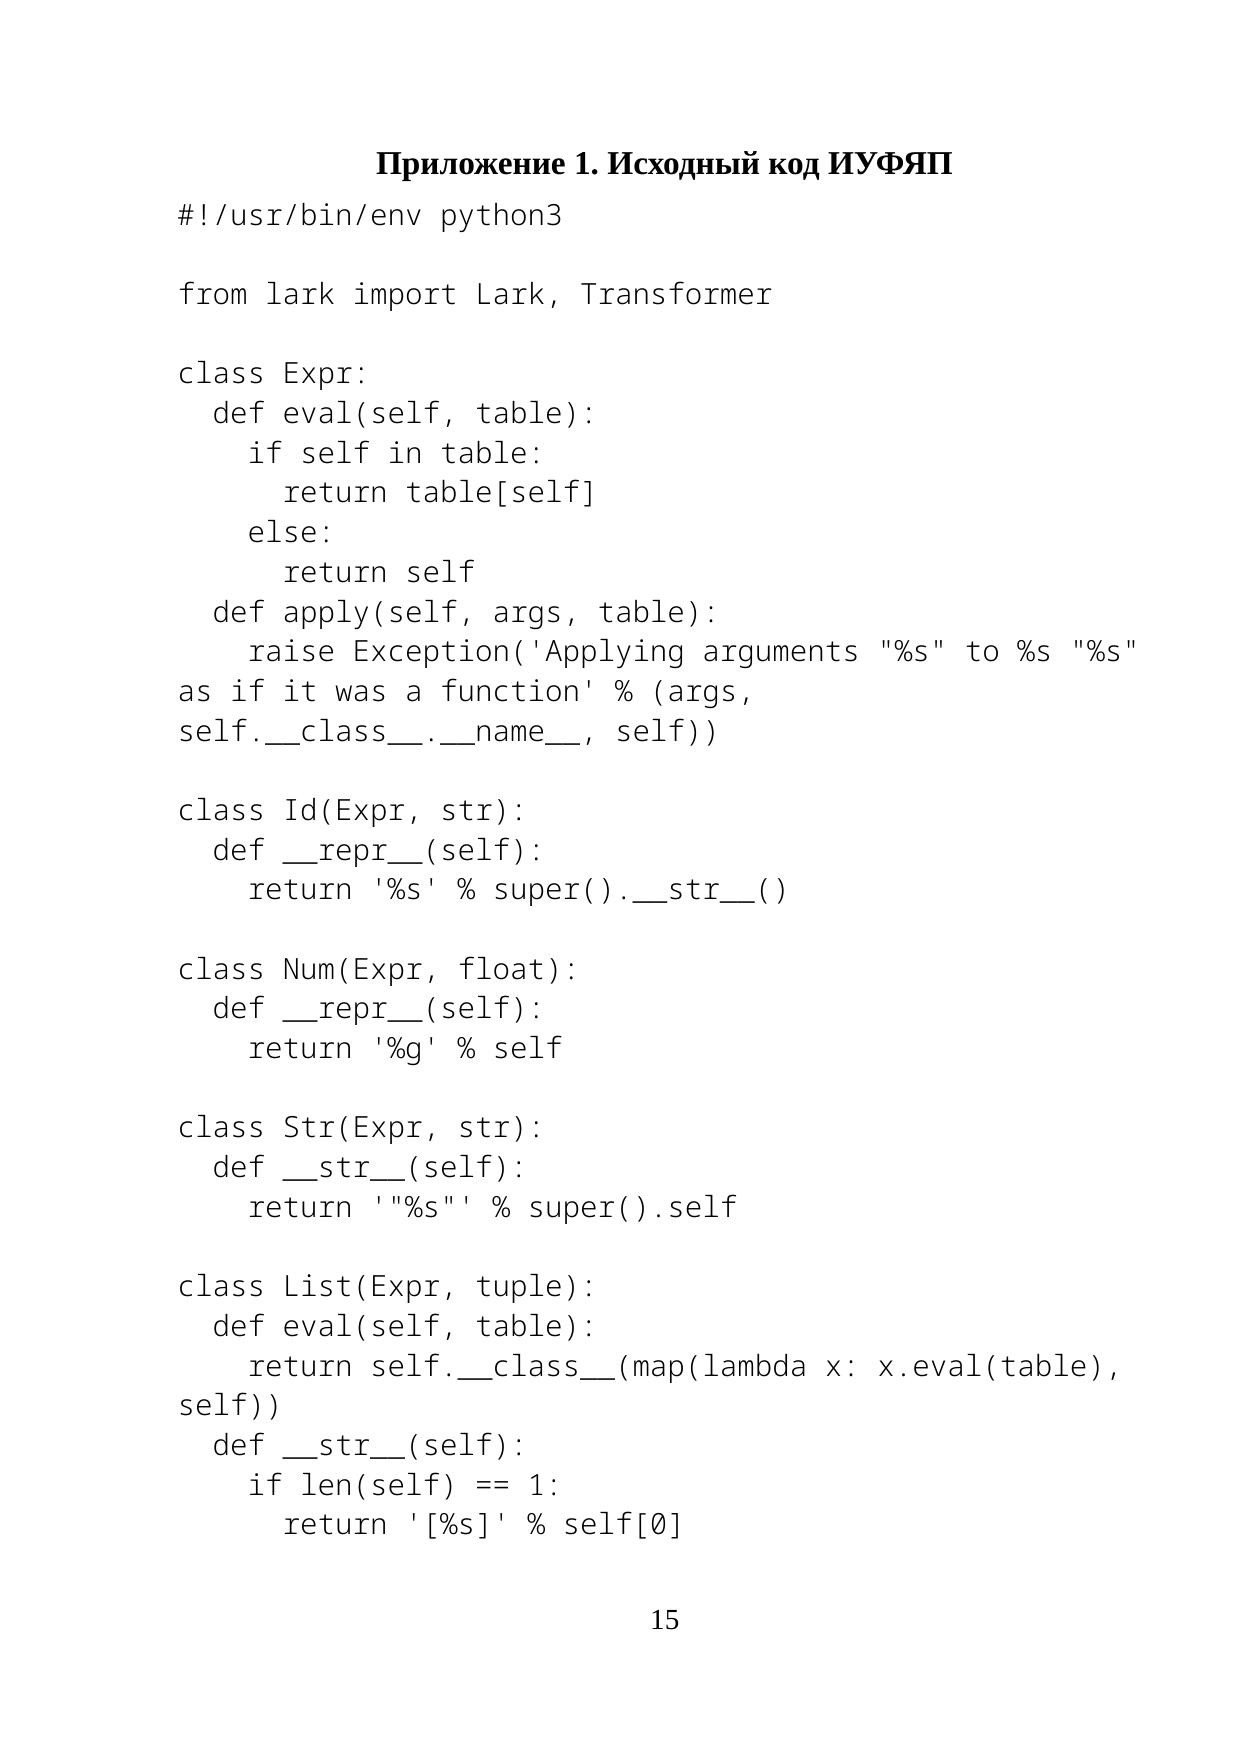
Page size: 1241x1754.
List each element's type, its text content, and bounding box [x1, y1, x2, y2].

text def __repr__(self): [177, 988, 1152, 1027]
text from lark import Lark, Transformer [177, 273, 1152, 313]
text def __repr__(self): [177, 829, 1152, 869]
text return self.__class__(map(lambda x: x.eval(table), self)) [177, 1345, 1152, 1424]
text class Str(Expr, str): [177, 1107, 1152, 1146]
text return '%g' % self [177, 1027, 1152, 1067]
text return '[%s]' % self[0] [177, 1504, 1152, 1543]
text return '%s' % super().__str__() [177, 869, 1152, 908]
text return self [177, 551, 1152, 591]
text return '"%s"' % super().self [177, 1186, 1152, 1226]
text return table[self] [177, 472, 1152, 511]
text else: [177, 511, 1152, 551]
text class List(Expr, tuple): [177, 1266, 1152, 1305]
text def eval(self, table): [177, 1305, 1152, 1345]
subtitle Приложение 1. Исходный код ИУФЯП [177, 143, 1152, 181]
text class Id(Expr, str): [177, 789, 1152, 829]
text if len(self) == 1: [177, 1464, 1152, 1504]
text if self in table: [177, 432, 1152, 472]
text def eval(self, table): [177, 392, 1152, 432]
text #!/usr/bin/env python3 [177, 194, 1152, 234]
text def apply(self, args, table): [177, 591, 1152, 631]
text raise Exception('Applying arguments "%s" to %s "%s" as if it was a function' % (args, self.__class__.__name__, self)) [177, 631, 1152, 749]
text class Expr: [177, 353, 1152, 392]
text def __str__(self): [177, 1424, 1152, 1464]
text class Num(Expr, float): [177, 948, 1152, 988]
text def __str__(self): [177, 1146, 1152, 1186]
